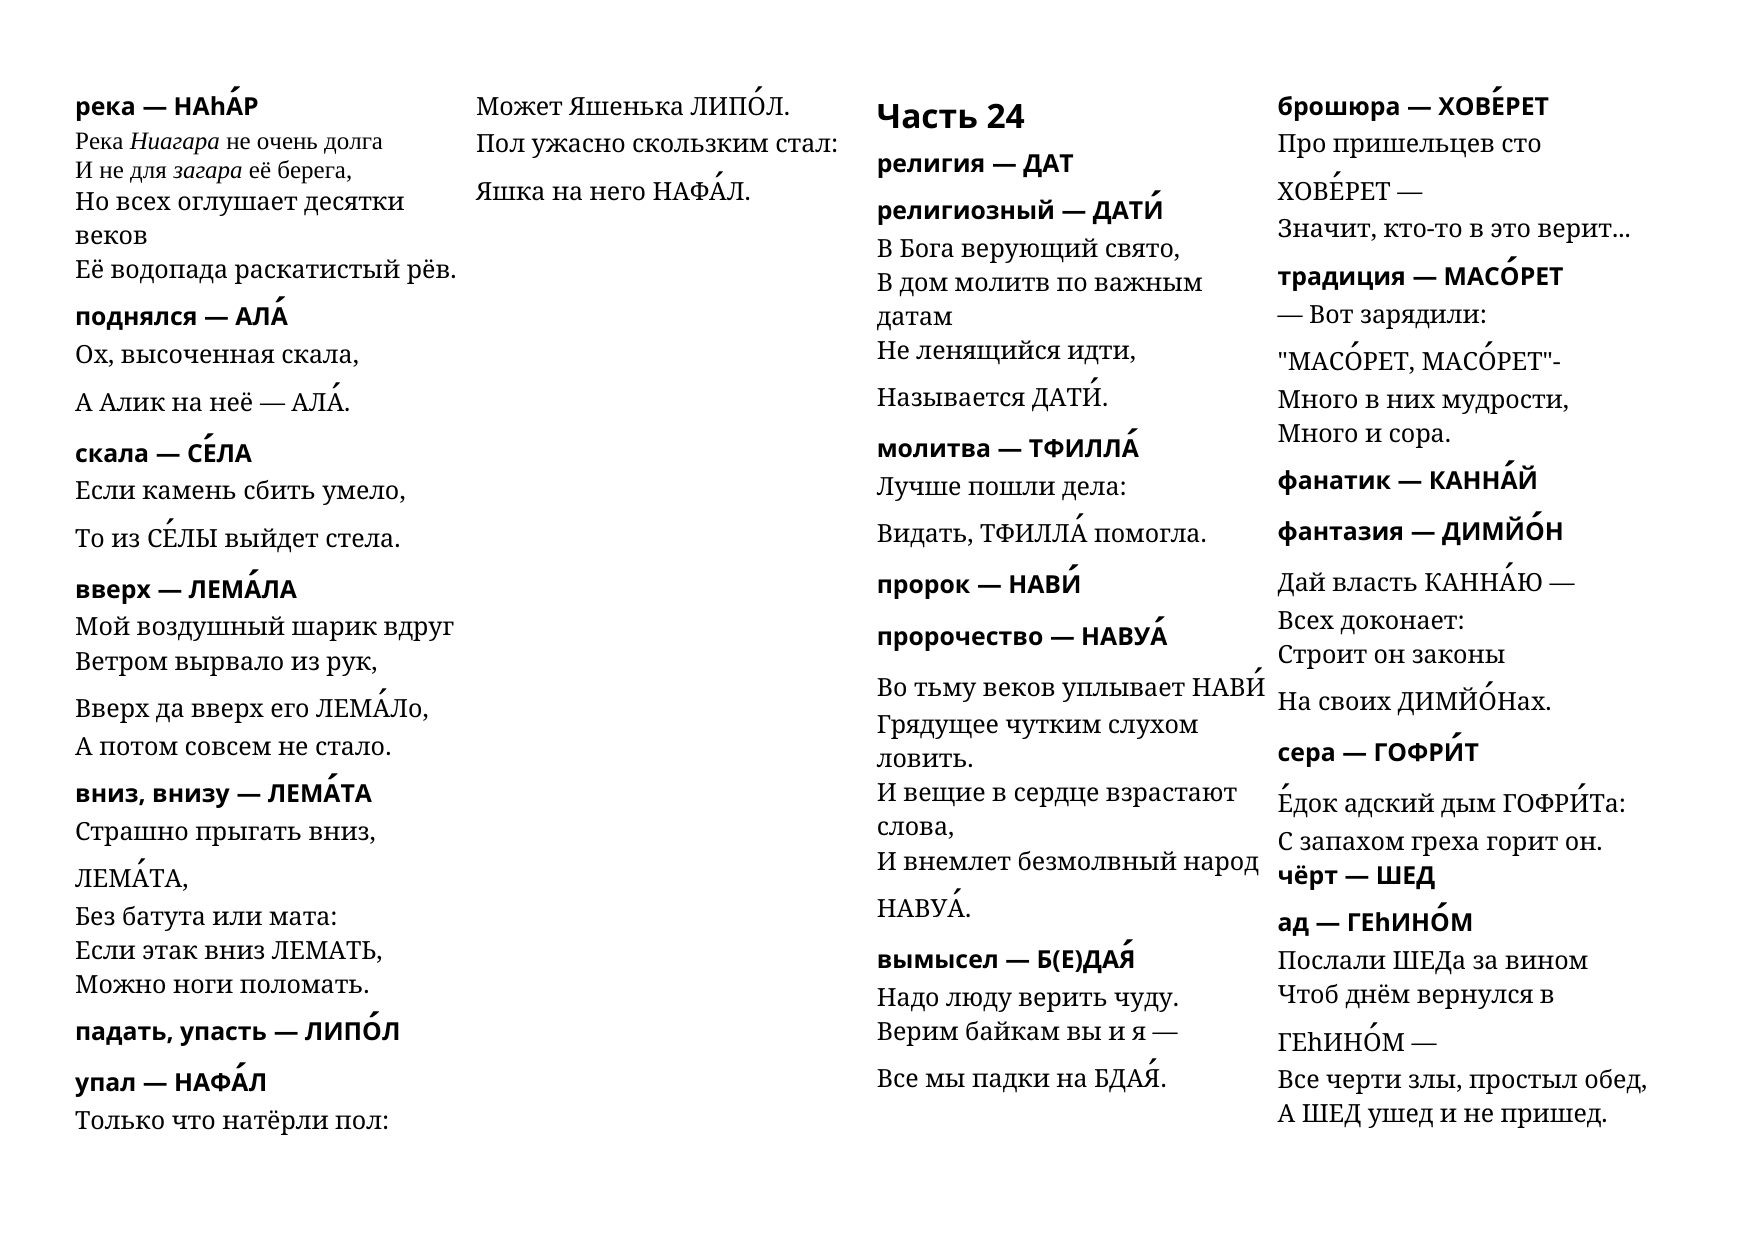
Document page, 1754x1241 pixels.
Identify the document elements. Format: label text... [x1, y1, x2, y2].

subtitle брошюра — ХОВЕ́РЕТ [1277, 75, 1678, 126]
text На своих ДИМЙО́Нах. [1277, 671, 1678, 722]
text А ШЕД ушед и не пришед. [1277, 1096, 1678, 1130]
text Грядущее чутким слухом ловить. [877, 707, 1277, 775]
text А потом совсем не стало. [75, 728, 476, 762]
text Может Яшенька ЛИПО́Л. [476, 75, 877, 126]
subtitle скала — СЕ́ЛА [75, 422, 476, 473]
subtitle вниз, внизу — ЛЕМА́ТА [75, 762, 476, 813]
text Много в них мудрости, [1277, 381, 1678, 415]
text Дай власть КАННА́Ю — [1277, 552, 1678, 603]
text Ох, высоченная скала, [75, 337, 476, 371]
text Значит, кто-то в это верит... [1277, 211, 1678, 245]
subtitle молитва — ТФИЛЛА́ [877, 418, 1277, 469]
subtitle религия — ДАТ [877, 146, 1277, 179]
subtitle упал — НАФА́Л [75, 1052, 476, 1103]
subtitle чёрт — ШЕД [1277, 858, 1678, 892]
text И внемлет безмолвный народ НАВУА́. [877, 843, 1277, 928]
text Можно ноги поломать. [75, 967, 476, 1001]
text Послали ШЕДа за вином [1277, 943, 1678, 977]
text Называется ДАТИ́. [877, 367, 1277, 418]
subtitle традиция — МАСО́РЕТ [1277, 245, 1678, 296]
text — Вот зарядили: [1277, 296, 1678, 330]
subtitle ад — ГЕhИНО́М [1277, 892, 1678, 943]
text И не для загара её берега, [75, 155, 476, 183]
subtitle вверх — ЛЕМА́ЛА [75, 558, 476, 609]
text "МАСО́РЕТ, МАСО́РЕТ"- [1277, 330, 1678, 381]
text Во тьму веков уплывает НАВИ́ [877, 656, 1277, 707]
text Вверх да вверх его ЛЕМА́Ло, [75, 677, 476, 728]
text Ветром вырвало из рук, [75, 643, 476, 677]
text Без батута или мата: [75, 898, 476, 932]
text Все мы падки на БДАЯ́. [877, 1047, 1277, 1098]
text То из СЕ́ЛЫ выйдет стела. [75, 507, 476, 558]
text Её водопада раскатистый рёв. [75, 252, 476, 286]
subtitle сера — ГОФРИ́Т [1277, 722, 1678, 773]
text Страшно прыгать вниз, ЛЕМА́ТА, [75, 813, 476, 898]
text Мой воздушный шарик вдруг [75, 609, 476, 643]
subtitle река — НАhА́Р [75, 75, 476, 126]
text В Бога верующий свято, [877, 230, 1277, 264]
text В дом молитв по важным датам [877, 264, 1277, 332]
text С запахом греха горит он. [1277, 824, 1678, 858]
subtitle вымысел — Б(Е)ДАЯ́ [877, 928, 1277, 979]
subtitle поднялся — АЛА́ [75, 286, 476, 337]
text Если камень сбить умело, [75, 473, 476, 507]
text Много и сора. [1277, 415, 1678, 449]
text Видать, ТФИЛЛА́ помогла. [877, 503, 1277, 554]
text А Алик на неё — АЛА́. [75, 371, 476, 422]
text Строит он законы [1277, 637, 1678, 671]
text Лучше пошли дела: [877, 469, 1277, 503]
text Яшка на него НАФА́Л. [476, 160, 877, 211]
text Е́док адский дым ГОФРИ́Та: [1277, 773, 1678, 824]
text Чтоб днём вернулся в ГЕhИНО́М — [1277, 977, 1678, 1062]
text Надо люду верить чуду. [877, 979, 1277, 1013]
text Река Ниагара не очень долга [75, 126, 476, 155]
subtitle падать, упасть — ЛИПО́Л [75, 1001, 476, 1052]
text Но всех оглушает десятки веков [75, 183, 476, 252]
text И вещие в сердце взрастают слова, [877, 775, 1277, 843]
text Все черти злы, простыл обед, [1277, 1062, 1678, 1096]
subtitle пророчество — НАВУА́ [877, 605, 1277, 656]
subtitle пророк — НАВИ́ [877, 554, 1277, 605]
text Всех доконает: [1277, 603, 1678, 637]
text Пол ужасно скользким стал: [476, 126, 877, 160]
text Только что натёрли пол: [75, 1103, 476, 1137]
text Если этак вниз ЛЕМАТЬ, [75, 932, 476, 967]
text Верим байкам вы и я — [877, 1013, 1277, 1047]
text Про пришельцев сто ХОВЕ́РЕТ — [1277, 126, 1678, 211]
subtitle фантазия — ДИМЙО́Н [1277, 501, 1678, 552]
text Не ленящийся идти, [877, 332, 1277, 367]
subtitle религиозный — ДАТИ́ [877, 179, 1277, 230]
subtitle фанатик — КАННА́Й [1277, 449, 1678, 501]
